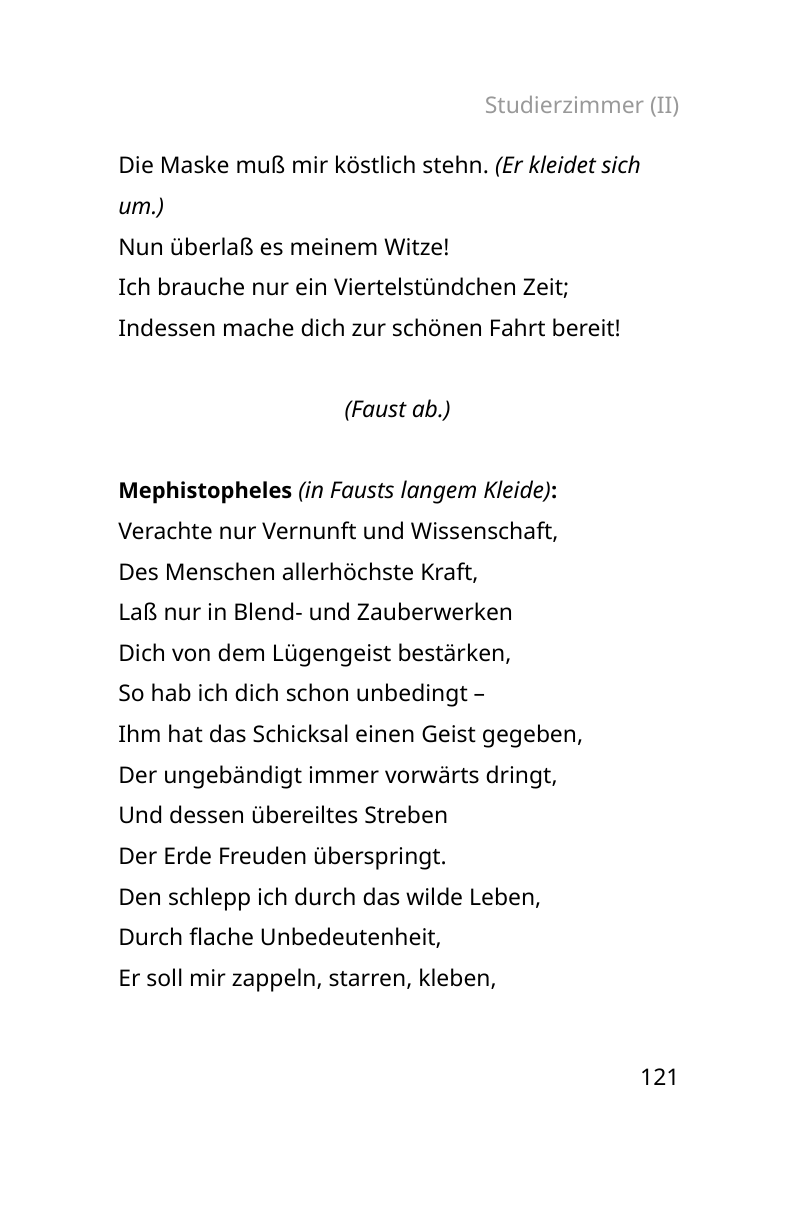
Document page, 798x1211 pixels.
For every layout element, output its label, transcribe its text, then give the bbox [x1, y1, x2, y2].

text Die Maske muß mir köstlich stehn. (Er kleidet sich um.) Nun überlaß es meinem Witze! Ich brauche nur ein Viertelstündchen Zeit; Indessen mache dich zur schönen Fahrt bereit! [118, 149, 679, 343]
text Mephistopheles (in Fausts langem Kleide): Verachte nur Vernunft und Wissenschaft, Des Menschen allerhöchste Kraft, Laß nur in Blend- und Zauberwerken Dich von dem Lügengeist bestärken, So hab ich dich schon unbedingt – Ihm hat das Schicksal einen Geist gegeben, Der ungebändigt immer vorwärts dringt, Und dessen übereiltes Streben Der Erde Freuden überspringt. Den schlepp ich durch das wilde Leben, Durch flache Unbedeutenheit, Er soll mir zappeln, starren, kleben, [118, 445, 679, 993]
text (Faust ab.) [118, 370, 679, 424]
